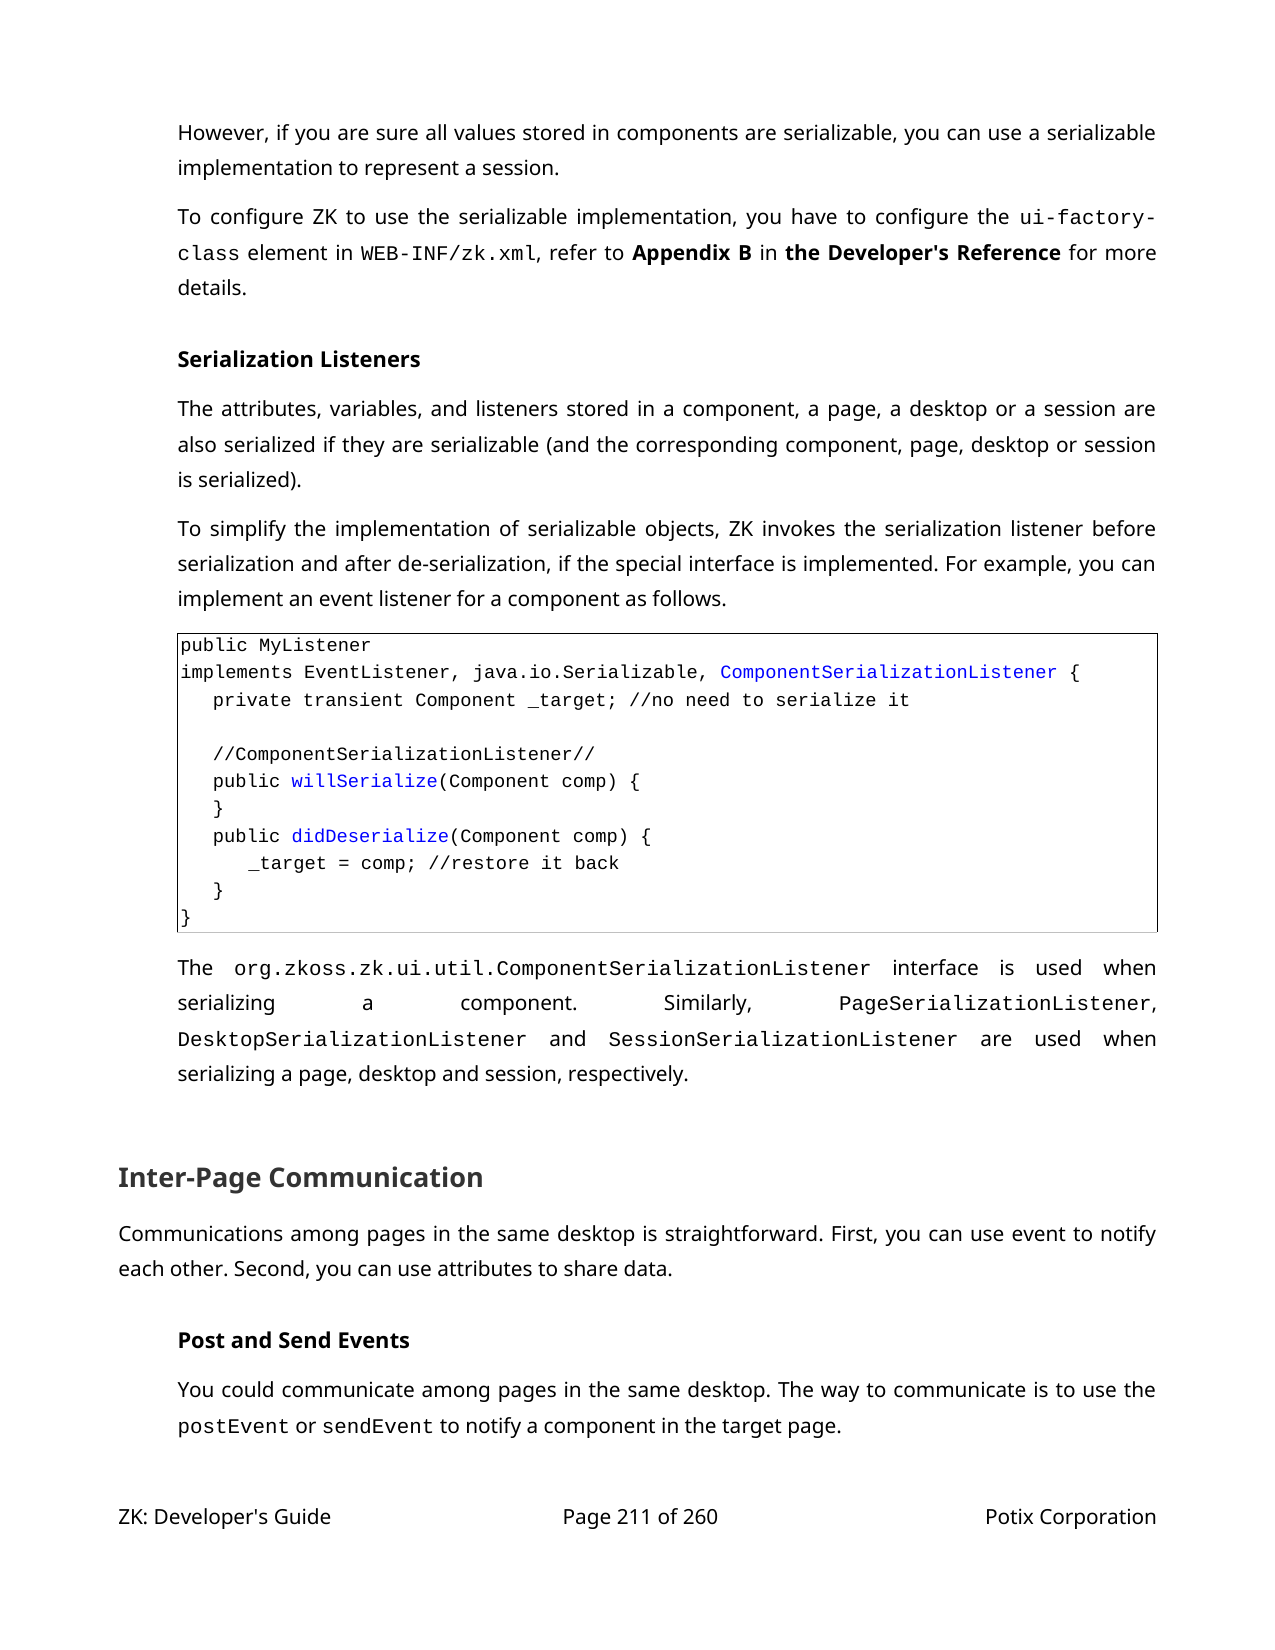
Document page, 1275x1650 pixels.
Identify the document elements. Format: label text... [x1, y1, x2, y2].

text private transient Component _target; //no need to serialize it [178, 687, 1157, 712]
text The org.zkoss.zk.ui.util.ComponentSerializationListener interface is used when serializing a component. Similarly, PageSerializationListener, DesktopSerializationListener and SessionSerializationListener are used when serializing a page, desktop and session, respectively. [177, 953, 1157, 1088]
text public MyListener [178, 634, 1157, 657]
subtitle Inter-Page Communication [118, 1158, 1157, 1195]
text public didDeserialize(Component comp) { [178, 823, 1157, 848]
subtitle Post and Send Events [177, 1325, 1157, 1355]
text //ComponentSerializationListener// [178, 742, 1157, 766]
text To configure ZK to use the serializable implementation, you have to configure the ui-factory-class element in WEB-INF/zk.xml, refer to Appendix B in the Developer's Reference for more details. [177, 202, 1157, 301]
text } [178, 905, 1157, 932]
text However, if you are sure all values stored in components are serializable, you can use a serializable implementation to represent a session. [177, 118, 1157, 182]
text implements EventListener, java.io.Serializable, ComponentSerializationListener { [178, 660, 1157, 684]
text You could communicate among pages in the same desktop. The way to communicate is to use the postEvent or sendEvent to notify a component in the target page. [177, 1376, 1157, 1439]
text The attributes, variables, and listeners stored in a component, a page, a desktop or a session are also serialized if they are serializable (and the corresponding component, page, desktop or session is serialized). [177, 394, 1157, 493]
text To simplify the implementation of serializable objects, ZK invokes the serialization listener before serialization and after de-serialization, if the special interface is implemented. For example, you can implement an event listener for a component as follows. [177, 514, 1157, 612]
text } [178, 878, 1157, 902]
text } [178, 796, 1157, 821]
subtitle Serialization Listeners [177, 344, 1157, 374]
text public willSerialize(Component comp) { [178, 769, 1157, 793]
text Communications among pages in the same desktop is straightforward. First, you can use event to notify each other. Second, you can use attributes to share data. [118, 1219, 1157, 1282]
text _target = comp; //restore it back [178, 851, 1157, 875]
